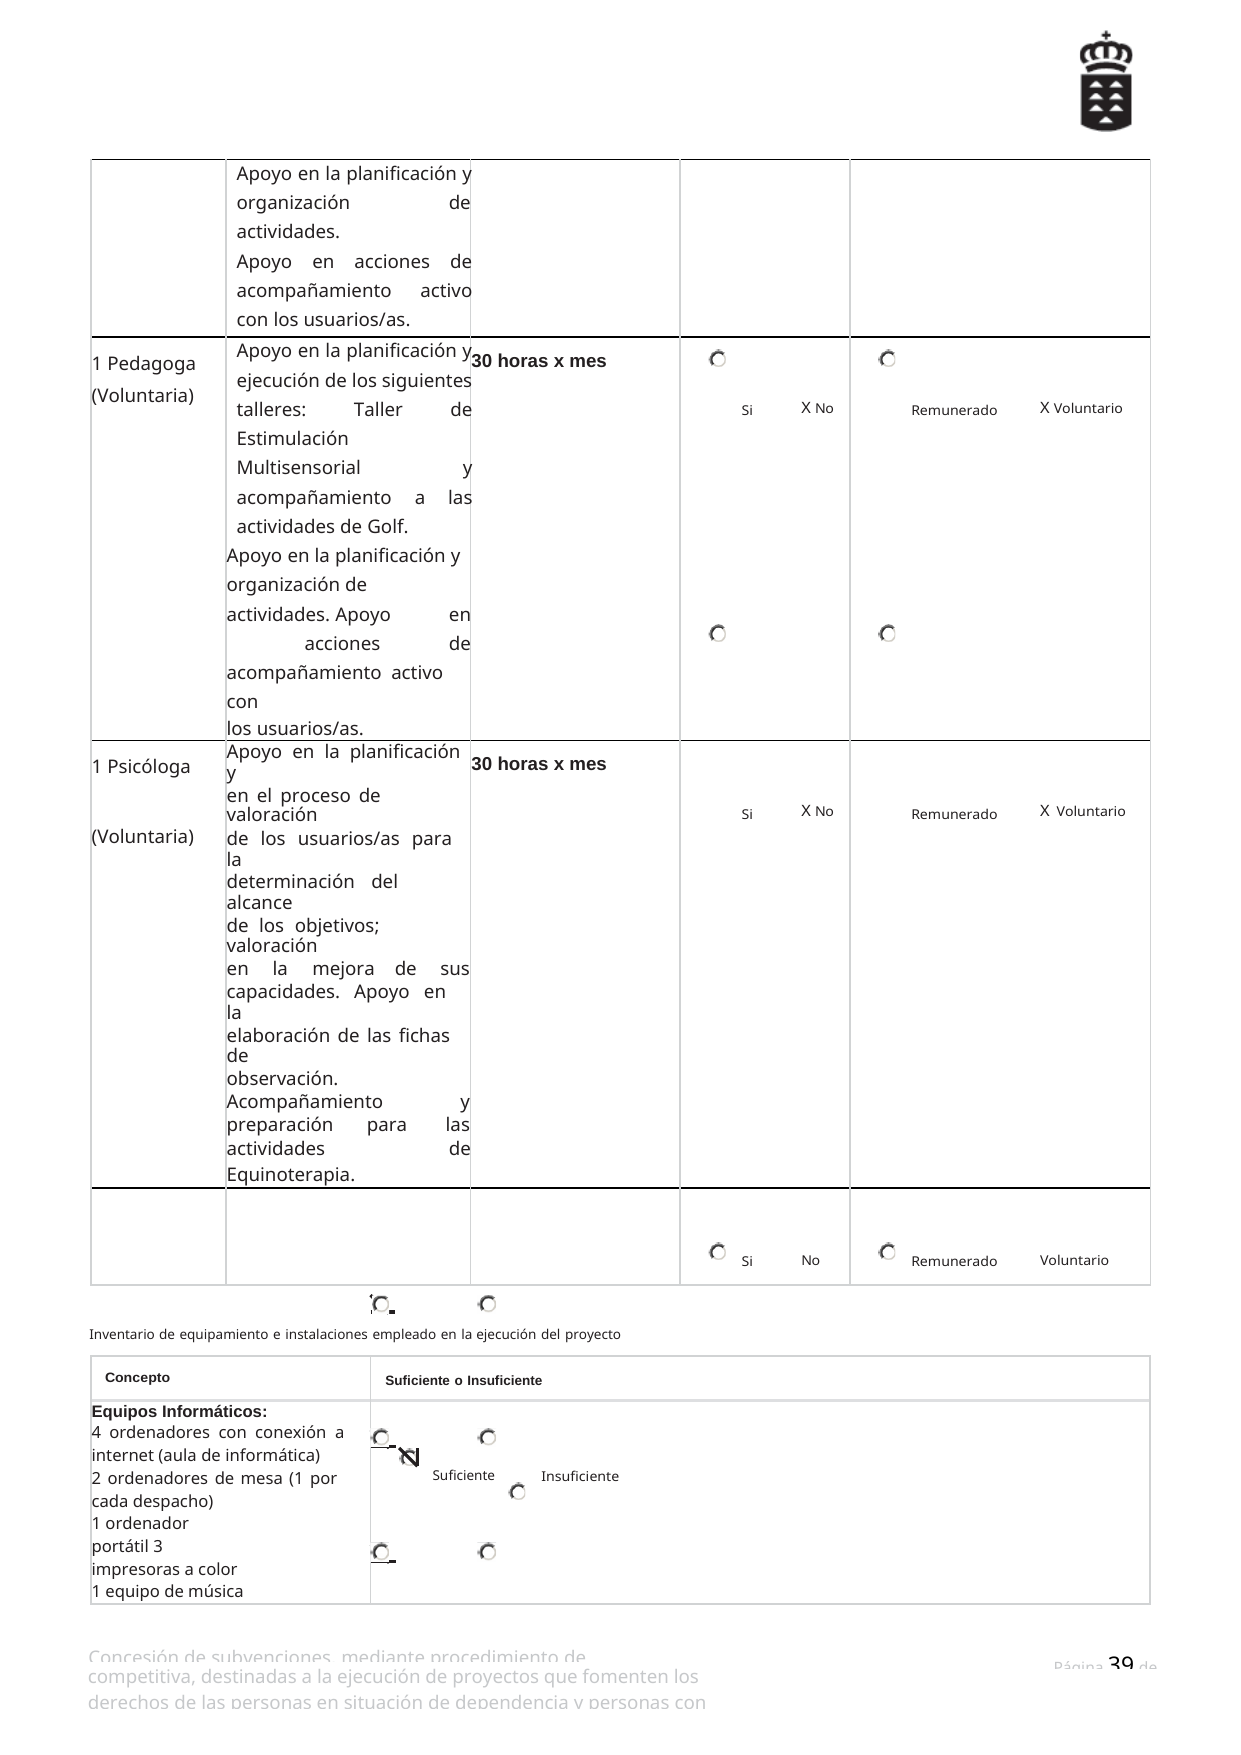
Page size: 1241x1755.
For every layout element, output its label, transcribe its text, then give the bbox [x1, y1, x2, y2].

table_header [851, 160, 1150, 336]
table_cell [471, 980, 679, 1023]
table_cell 30 horas x mes [471, 338, 679, 376]
table_cell observación. [227, 1067, 470, 1090]
table_cell en la mejora de sus [227, 957, 470, 980]
table_cell [681, 741, 714, 1187]
table_cell [471, 1067, 679, 1090]
table_cell No [790, 1189, 849, 1284]
table_cell [92, 914, 225, 957]
table_cell X Voluntario [1029, 338, 1150, 739]
table_cell [471, 914, 679, 957]
table_cell [471, 376, 679, 739]
table_cell capacidades. Apoyo en la [227, 980, 470, 1023]
table_header Concepto [92, 1357, 370, 1399]
table_cell [1006, 338, 1029, 739]
table_cell [471, 1090, 679, 1113]
table_cell [471, 1113, 679, 1136]
table_cell Si [714, 741, 767, 1187]
table_cell [92, 1136, 225, 1159]
table_cell Equipos Informáticos: 4 ordenadores con conexión a internet (aula de informática) 2 ordenadores de mesa (1 por cada despacho) 1 ordenador portátil 3 impresoras a color 1 equipo de música [92, 1402, 370, 1603]
table_cell [371, 1402, 381, 1428]
table_cell [767, 741, 790, 1187]
table_cell [92, 1090, 225, 1113]
table_cell determinación del alcance [227, 870, 470, 914]
table_cell Insuficiente [508, 1402, 1149, 1603]
table_cell actividades de [227, 1136, 470, 1159]
table_header [92, 160, 225, 336]
table_cell [767, 1189, 790, 1284]
table_cell [92, 1113, 225, 1136]
table_cell Suficiente [381, 1402, 507, 1603]
table_cell [92, 870, 225, 914]
table_cell Remunerado [884, 1189, 1006, 1284]
table_cell Acompañamiento y [227, 1090, 470, 1113]
table_cell [681, 1189, 714, 1284]
table_cell elaboración de las fichas de [227, 1024, 470, 1067]
table_cell Voluntario [1029, 1189, 1150, 1284]
table_cell [1006, 741, 1029, 1187]
table_cell Apoyo en la planificación y ejecución de los siguientes talleres: Taller de Estimulación Multisensorial y acompañamiento a las actividades de Golf. Apoyo en la planificación y organización de actividades. Apoyo en acciones de acompañamiento activo con los usuarios/as. [227, 338, 470, 739]
table_header [471, 160, 679, 336]
table_cell X No [790, 338, 849, 739]
table_header [681, 160, 849, 336]
table_cell Apoyo en la planificación y en el proceso de valoración [227, 741, 470, 825]
table_cell [371, 1563, 381, 1603]
table_cell Equinoterapia. [227, 1160, 470, 1187]
table_cell [851, 338, 884, 739]
table_cell [92, 1189, 225, 1284]
table_cell X No [790, 741, 849, 1187]
table_cell Remunerado [884, 338, 1006, 739]
table_cell [471, 1024, 679, 1067]
table_cell de los usuarios/as para la [227, 825, 470, 870]
table_cell de los objetivos; valoración [227, 914, 470, 957]
table_cell [681, 338, 714, 739]
table_cell [227, 1189, 470, 1284]
table_cell (Voluntaria) [92, 376, 225, 739]
table_cell (Voluntaria) [92, 825, 225, 870]
table_cell [92, 1067, 225, 1090]
table_cell 1 Psicóloga [92, 741, 225, 825]
table_header Apoyo en la planificación y organización de actividades. Apoyo en acciones de acompañamiento activo con los usuarios/as. [227, 160, 470, 336]
table_cell [767, 338, 790, 739]
table_cell 1 Pedagoga [92, 338, 225, 376]
text Inventario de equipamiento e instalaciones empleado en la ejecución del proyecto [89, 1325, 1172, 1343]
table_cell Remunerado [884, 741, 1006, 1187]
table_cell [851, 1189, 884, 1284]
table_cell preparación para las [227, 1113, 470, 1136]
table_cell [471, 825, 679, 870]
table_cell [471, 870, 679, 914]
table_cell Si [714, 1189, 767, 1284]
table_cell [471, 1189, 679, 1284]
table_header Suficiente o Insuficiente [381, 1357, 1149, 1399]
table_cell [92, 957, 225, 980]
table_cell [851, 741, 884, 1187]
table_cell [92, 1024, 225, 1067]
table_header [371, 1357, 381, 1399]
table_cell Si [714, 338, 767, 739]
table_cell [92, 1160, 225, 1187]
table_cell [471, 1136, 679, 1159]
table_cell [1006, 1189, 1029, 1284]
table_cell [471, 1160, 679, 1187]
table_cell X Voluntario [1029, 741, 1150, 1187]
table_cell [471, 957, 679, 980]
table_cell 30 horas x mes [471, 741, 679, 825]
table_cell [371, 1448, 381, 1542]
table_cell [92, 980, 225, 1023]
